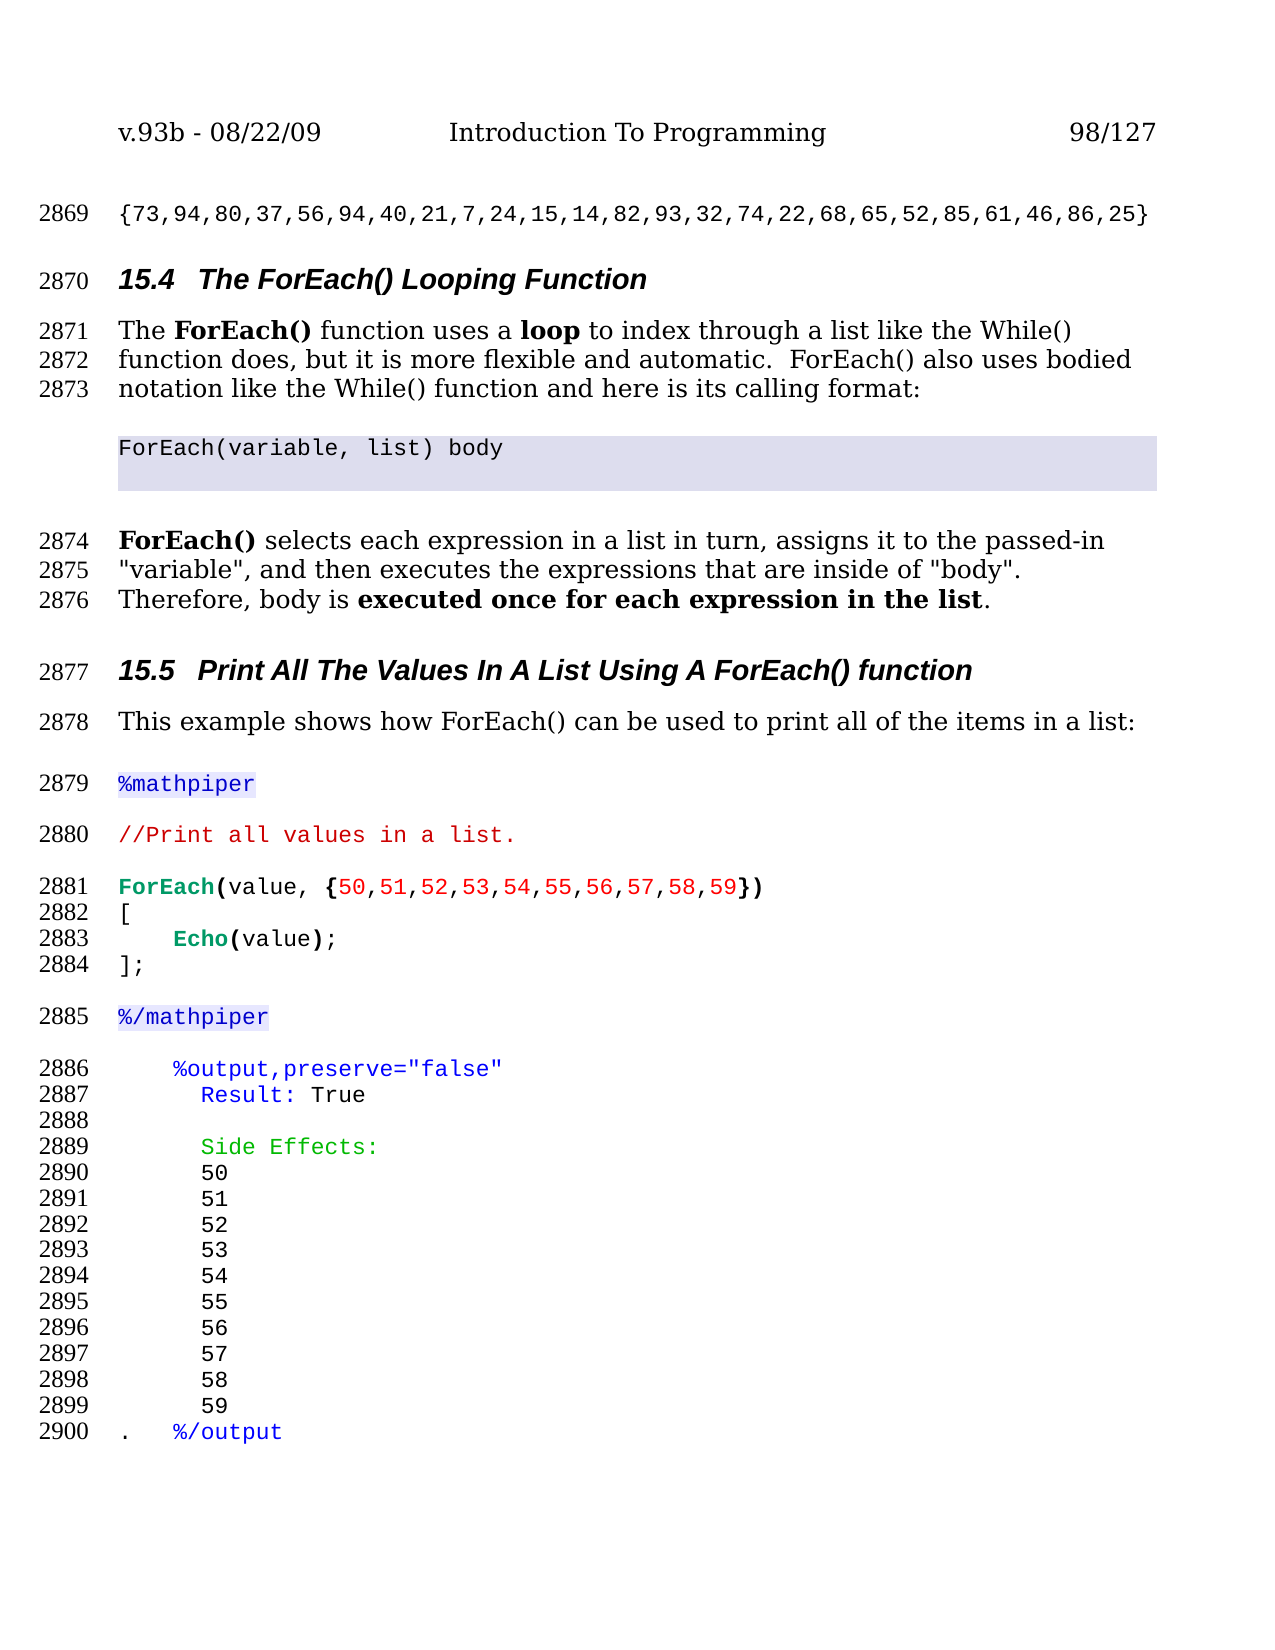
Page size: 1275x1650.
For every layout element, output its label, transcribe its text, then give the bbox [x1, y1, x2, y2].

text 52 [118, 1213, 1157, 1239]
text 51 [118, 1187, 1157, 1213]
text %/mathpiper [118, 1005, 1157, 1031]
subtitle The ForEach() Looping Function [118, 262, 1157, 295]
text Result: True [118, 1083, 1157, 1109]
text Echo(value); [118, 928, 1157, 953]
text 58 [118, 1368, 1157, 1394]
text {73,94,80,37,56,94,40,21,7,24,15,14,82,93,32,74,22,68,65,52,85,61,46,86,25} [118, 203, 1157, 229]
text This example shows how ForEach() can be used to print all of the items in a list: [118, 708, 1157, 737]
text ForEach() selects each expression in a list in turn, assigns it to the passed-in "variable", and then executes the expressions that are inside of "body". Therefore, body is executed once for each expression in the list. [118, 526, 1157, 614]
text %mathpiper [118, 772, 1157, 798]
text 57 [118, 1343, 1157, 1368]
subtitle Print All The Values In A List Using A ForEach() function [118, 653, 1157, 687]
table_header ForEach(variable, list) body [118, 436, 1157, 491]
text [ [118, 902, 1157, 928]
text ]; [118, 953, 1157, 979]
text 55 [118, 1291, 1157, 1317]
text //Print all values in a list. [118, 824, 1157, 850]
text 50 [118, 1161, 1157, 1187]
text Side Effects: [118, 1135, 1157, 1161]
text %output,preserve="false" [118, 1057, 1157, 1083]
text 53 [118, 1239, 1157, 1265]
text The ForEach() function uses a loop to index through a list like the While() function does, but it is more flexible and automatic. ForEach() also uses bodied notation like the While() function and here is its calling format: [118, 316, 1157, 404]
text 54 [118, 1265, 1157, 1291]
text . %/output [118, 1420, 1157, 1446]
text ForEach(value, {50,51,52,53,54,55,56,57,58,59}) [118, 876, 1157, 902]
text 56 [118, 1317, 1157, 1343]
text 59 [118, 1394, 1157, 1420]
